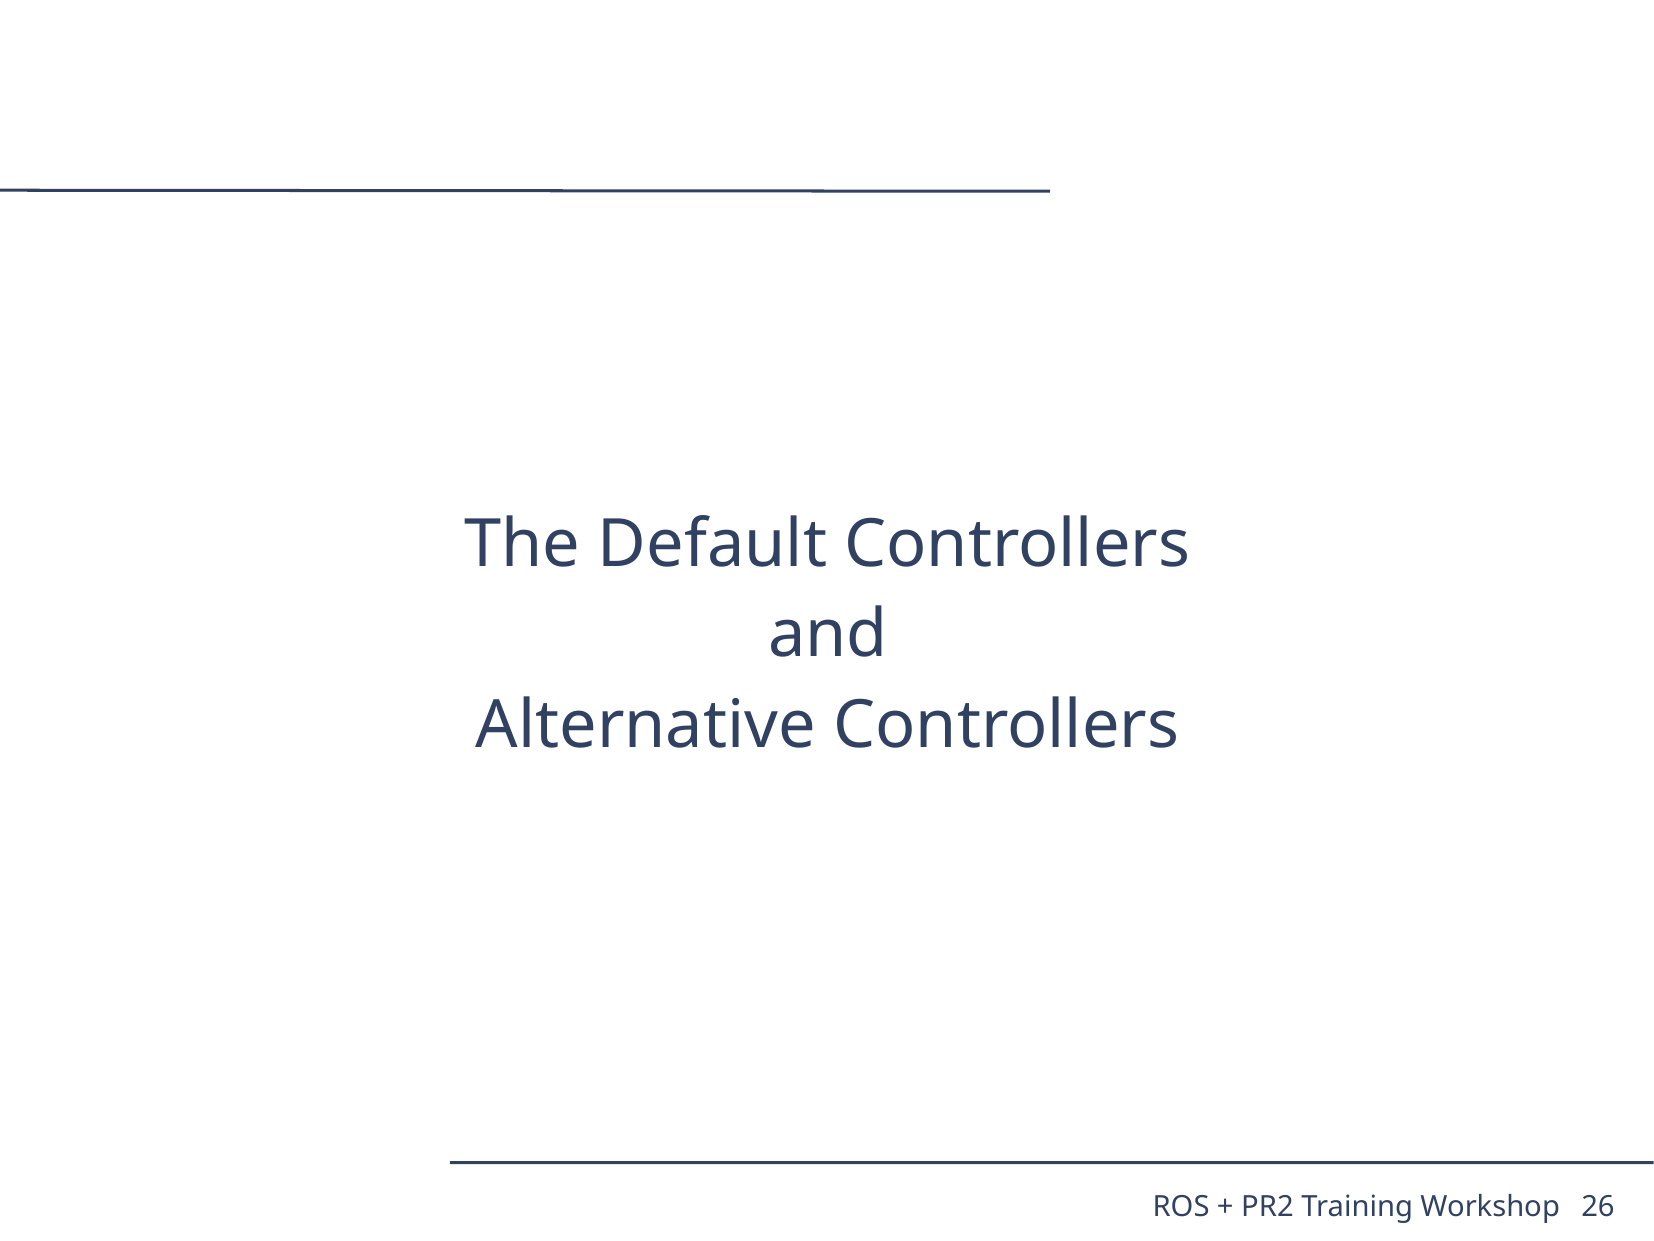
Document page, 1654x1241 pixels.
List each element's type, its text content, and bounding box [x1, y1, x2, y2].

text_box The Default Controllers and Alternative Controllers [450, 487, 1196, 725]
title [82, 56, 1571, 250]
